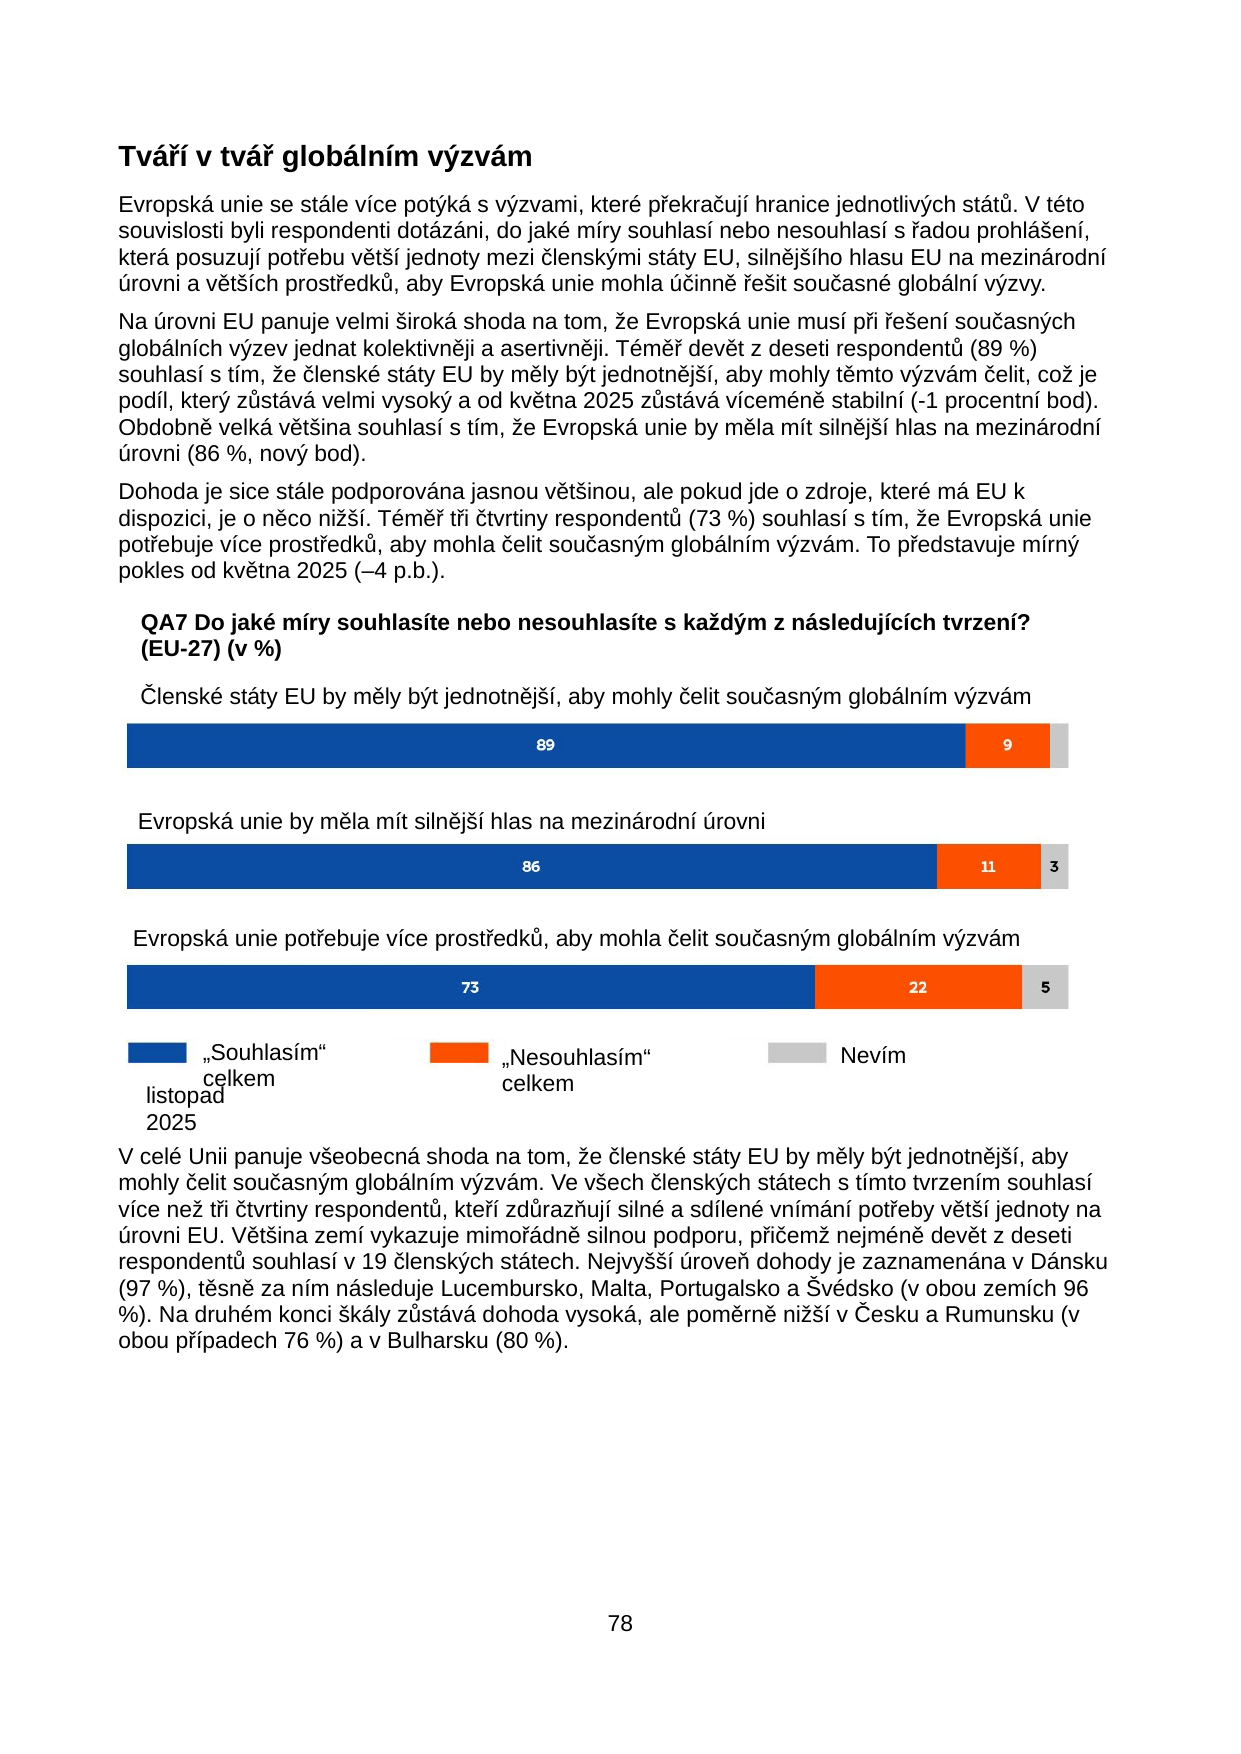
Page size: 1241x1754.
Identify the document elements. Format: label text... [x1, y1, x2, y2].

text Dohoda je sice stále podporována jasnou většinou, ale pokud jde o zdroje, které má EU k dispozici, je o něco nižší. Téměř tři čtvrtiny respondentů (73 %) souhlasí s tím, že Evropská unie potřebuje více prostředků, aby mohla čelit současným globálním výzvám. To představuje mírný pokles od května 2025 (–4 p.b.). [118, 478, 1122, 584]
subtitle Tváří v tvář globálním výzvám [118, 139, 1122, 172]
picture [121, 717, 1069, 1012]
text Na úrovni EU panuje velmi široká shoda na tom, že Evropská unie musí při řešení současných globálních výzev jednat kolektivněji a asertivněji. Téměř devět z deseti respondentů (89 %) souhlasí s tím, že členské státy EU by měly být jednotnější, aby mohly těmto výzvám čelit, což je podíl, který zůstává velmi vysoký a od května 2025 zůstává víceméně stabilní (-1 procentní bod). Obdobně velká většina souhlasí s tím, že Evropská unie by měla mít silnější hlas na mezinárodní úrovni (86 %, nový bod). [118, 308, 1122, 466]
text V celé Unii panuje všeobecná shoda na tom, že členské státy EU by měly být jednotnější, aby mohly čelit současným globálním výzvám. Ve všech členských státech s tímto tvrzením souhlasí více než tři čtvrtiny respondentů, kteří zdůrazňují silné a sdílené vnímání potřeby větší jednoty na úrovni EU. Většina zemí vykazuje mimořádně silnou podporu, přičemž nejméně devět z deseti respondentů souhlasí v 19 členských státech. Nejvyšší úroveň dohody je zaznamenána v Dánsku (97 %), těsně za ním následuje Lucembursko, Malta, Portugalsko a Švédsko (v obou zemích 96 %). Na druhém konci škály zůstává dohoda vysoká, ale poměrně nižší v Česku a Rumunsku (v obou případech 76 %) a v Bulharsku (80 %). [118, 596, 1122, 1354]
picture [126, 1038, 830, 1069]
text Evropská unie se stále více potýká s výzvami, které překračují hranice jednotlivých států. V této souvislosti byli respondenti dotázáni, do jaké míry souhlasí nebo nesouhlasí s řadou prohlášení, která posuzují potřebu větší jednoty mezi členskými státy EU, silnějšího hlasu EU na mezinárodní úrovni a větších prostředků, aby Evropská unie mohla účinně řešit současné globální výzvy. [118, 191, 1122, 296]
